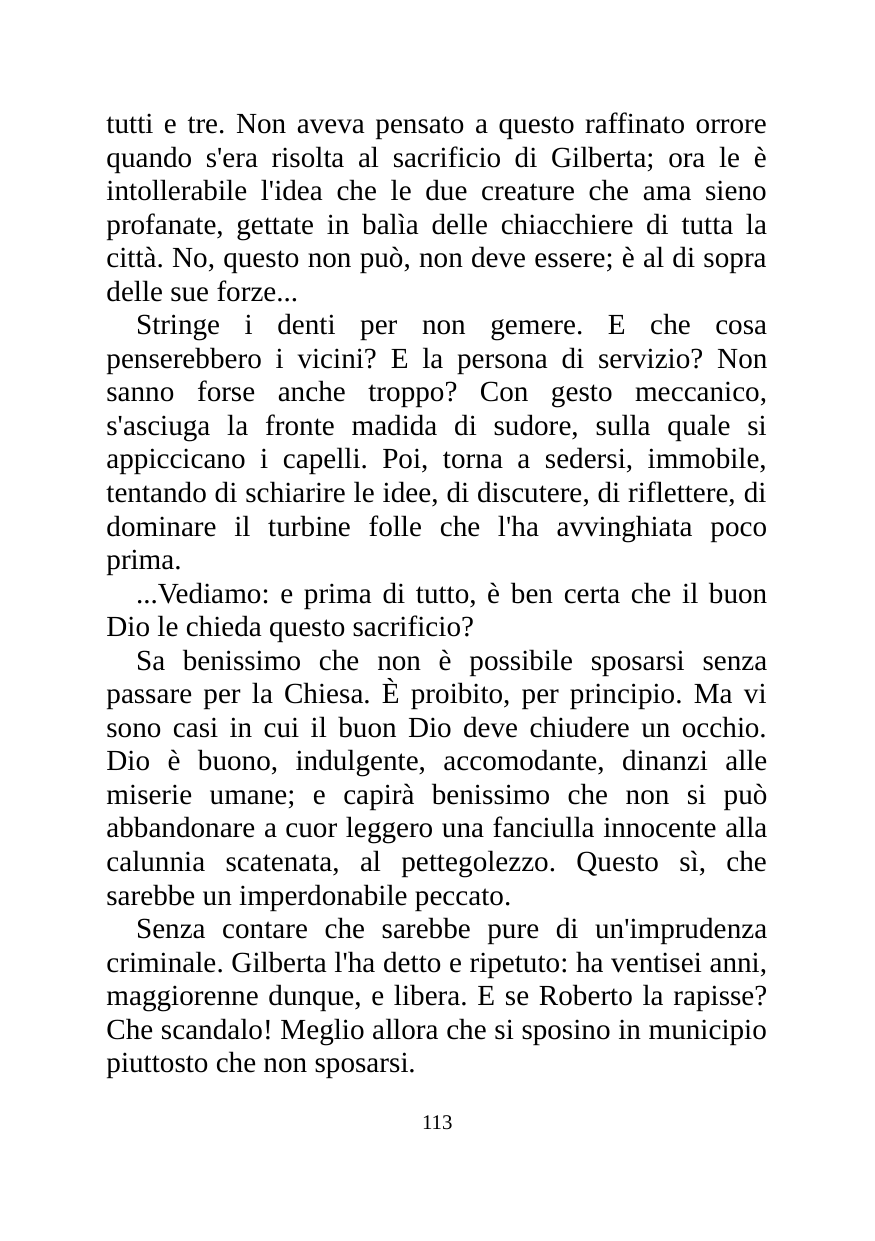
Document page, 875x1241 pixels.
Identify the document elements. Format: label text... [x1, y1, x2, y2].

text Senza contare che sarebbe pure di un'imprudenza criminale. Gilberta l'ha detto e ripetuto: ha ventisei anni, maggiorenne dunque, e libera. E se Roberto la rapisse? Che scandalo! Meglio allora che si sposino in municipio piuttosto che non sposarsi. [106, 911, 768, 1079]
text tutti e tre. Non aveva pensato a questo raffinato orrore quando s'era risolta al sacrificio di Gilberta; ora le è intollerabile l'idea che le due creature che ama sieno profanate, gettate in balìa delle chiacchiere di tutta la città. No, questo non può, non deve essere; è al di sopra delle sue forze... [106, 106, 768, 307]
text ...Vediamo: e prima di tutto, è ben certa che il buon Dio le chieda questo sacrificio? [106, 576, 768, 643]
text Stringe i denti per non gemere. E che cosa penserebbero i vicini? E la persona di servizio? Non sanno forse anche troppo? Con gesto meccanico, s'asciuga la fronte madida di sudore, sulla quale si appiccicano i capelli. Poi, torna a sedersi, immobile, tentando di schiarire le idee, di discutere, di riflettere, di dominare il turbine folle che l'ha avvinghiata poco prima. [106, 307, 768, 576]
text Sa benissimo che non è possibile sposarsi senza passare per la Chiesa. È proibito, per principio. Ma vi sono casi in cui il buon Dio deve chiudere un occhio. Dio è buono, indulgente, accomodante, dinanzi alle miserie umane; e capirà benissimo che non si può abbandonare a cuor leggero una fanciulla innocente alla calunnia scatenata, al pettegolezzo. Questo sì, che sarebbe un imperdonabile peccato. [106, 643, 768, 911]
